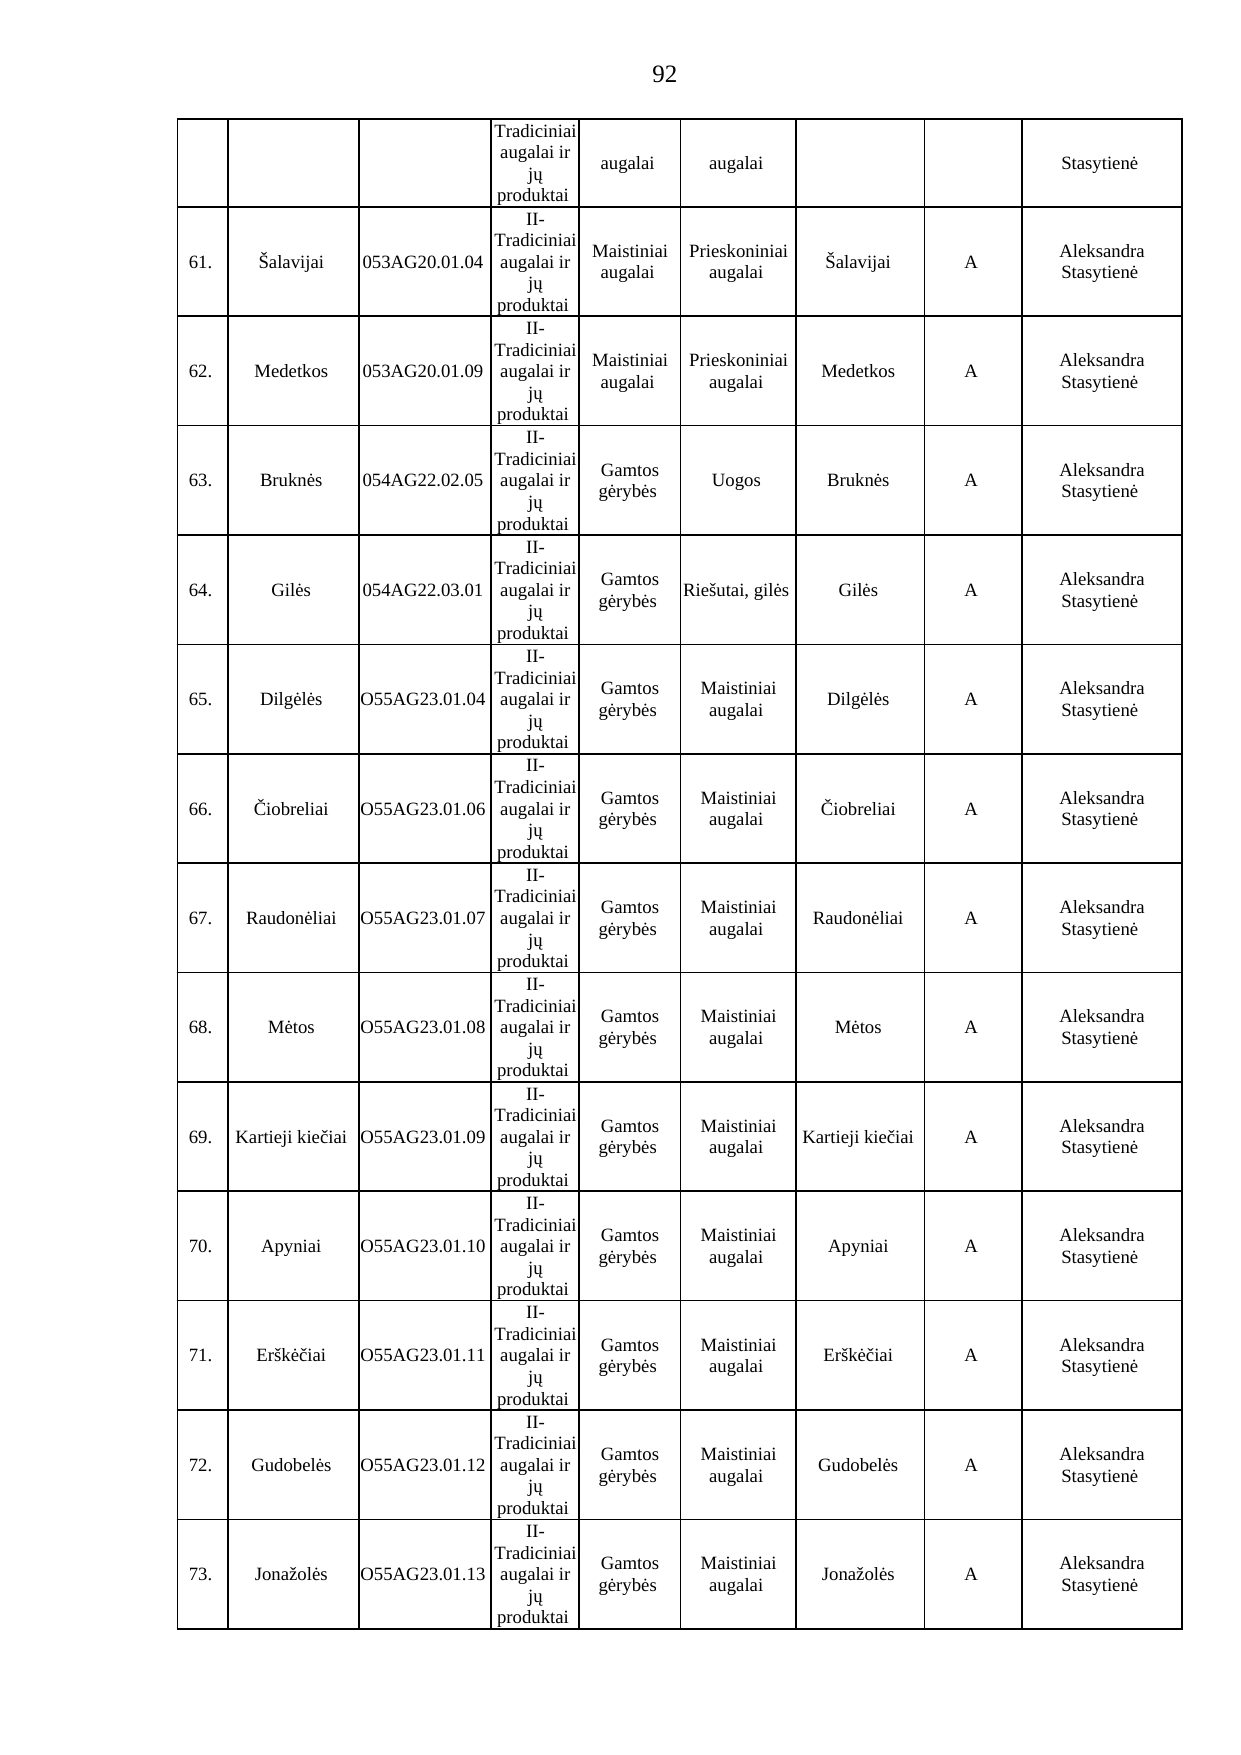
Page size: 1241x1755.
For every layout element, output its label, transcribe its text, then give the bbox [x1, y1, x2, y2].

table_cell Jonažolės [229, 1520, 358, 1628]
table_cell Prieskoniniai augalai [681, 208, 795, 315]
table_cell 69. [178, 1083, 227, 1190]
table_cell II-Tradiciniai augalai ir jų produktai [492, 1192, 578, 1300]
table_cell Bruknės [229, 426, 358, 534]
table_cell A [925, 208, 1021, 315]
table_cell 61. [178, 208, 227, 315]
table_cell II-Tradiciniai augalai ir jų produktai [492, 208, 578, 315]
table_cell Aleksandra Stasytienė [1023, 208, 1181, 315]
table_cell Aleksandra Stasytienė [1023, 426, 1181, 534]
table_cell Dilgėlės [229, 645, 358, 753]
table_cell [925, 120, 1021, 206]
table_cell A [925, 1301, 1021, 1409]
table_cell Šalavijai [229, 208, 358, 315]
table_cell II-Tradiciniai augalai ir jų produktai [492, 645, 578, 753]
table_cell Tradiciniai augalai ir jų produktai [492, 120, 578, 206]
table_cell A [925, 1411, 1021, 1518]
table_cell A [925, 1083, 1021, 1190]
table_cell Maistiniai augalai [681, 1192, 795, 1300]
table_cell [797, 120, 924, 206]
table_cell 66. [178, 755, 227, 862]
table_cell Aleksandra Stasytienė [1023, 1083, 1181, 1190]
table_cell Maistiniai augalai [580, 208, 680, 315]
table_cell augalai [580, 120, 680, 206]
table_cell O55AG23.01.10 [360, 1192, 490, 1300]
table_cell Erškėčiai [229, 1301, 358, 1409]
table_cell 67. [178, 864, 227, 972]
table_cell Erškėčiai [797, 1301, 924, 1409]
table_cell [229, 120, 358, 206]
table_cell 053AG20.01.04 [360, 208, 490, 315]
table_cell Maistiniai augalai [681, 973, 795, 1081]
table_cell II-Tradiciniai augalai ir jų produktai [492, 1083, 578, 1190]
table_cell 053AG20.01.09 [360, 317, 490, 425]
table_cell Kartieji kiečiai [797, 1083, 924, 1190]
table_cell II-Tradiciniai augalai ir jų produktai [492, 1520, 578, 1628]
table_cell A [925, 1520, 1021, 1628]
table_cell Maistiniai augalai [681, 864, 795, 972]
table_cell 72. [178, 1411, 227, 1518]
table_cell Maistiniai augalai [681, 1520, 795, 1628]
table_cell Prieskoniniai augalai [681, 317, 795, 425]
table_cell II-Tradiciniai augalai ir jų produktai [492, 755, 578, 862]
table_cell Aleksandra Stasytienė [1023, 1411, 1181, 1518]
table_cell 68. [178, 973, 227, 1081]
table_cell augalai [681, 120, 795, 206]
table_cell Medetkos [229, 317, 358, 425]
table_cell Gamtos gėrybės [580, 973, 680, 1081]
table_cell Gilės [229, 536, 358, 643]
table_cell II-Tradiciniai augalai ir jų produktai [492, 864, 578, 972]
table_cell 054AG22.03.01 [360, 536, 490, 643]
table_cell O55AG23.01.07 [360, 864, 490, 972]
table_cell Aleksandra Stasytienė [1023, 1192, 1181, 1300]
table_cell O55AG23.01.12 [360, 1411, 490, 1518]
table_cell Aleksandra Stasytienė [1023, 973, 1181, 1081]
table_cell Gamtos gėrybės [580, 1192, 680, 1300]
table_cell Gamtos gėrybės [580, 1083, 680, 1190]
table_cell 63. [178, 426, 227, 534]
table_cell Aleksandra Stasytienė [1023, 317, 1181, 425]
table_cell O55AG23.01.06 [360, 755, 490, 862]
table_cell Aleksandra Stasytienė [1023, 755, 1181, 862]
table_cell 054AG22.02.05 [360, 426, 490, 534]
table_cell Stasytienė [1023, 120, 1181, 206]
table_cell Raudonėliai [229, 864, 358, 972]
table_cell Aleksandra Stasytienė [1023, 1520, 1181, 1628]
table_cell Aleksandra Stasytienė [1023, 1301, 1181, 1409]
table_cell Maistiniai augalai [681, 1083, 795, 1190]
table_cell Bruknės [797, 426, 924, 534]
table_cell Raudonėliai [797, 864, 924, 972]
table_cell O55AG23.01.09 [360, 1083, 490, 1190]
table_cell Gilės [797, 536, 924, 643]
table_cell II-Tradiciniai augalai ir jų produktai [492, 1301, 578, 1409]
table_cell A [925, 973, 1021, 1081]
table_cell Apyniai [797, 1192, 924, 1300]
table_cell Gamtos gėrybės [580, 536, 680, 643]
table_cell Gamtos gėrybės [580, 1411, 680, 1518]
table_cell A [925, 864, 1021, 972]
table_cell Dilgėlės [797, 645, 924, 753]
table_cell Mėtos [797, 973, 924, 1081]
table_cell II-Tradiciniai augalai ir jų produktai [492, 973, 578, 1081]
table_cell O55AG23.01.11 [360, 1301, 490, 1409]
table_cell Gamtos gėrybės [580, 755, 680, 862]
table_cell 65. [178, 645, 227, 753]
table_cell Gamtos gėrybės [580, 645, 680, 753]
table_cell Aleksandra Stasytienė [1023, 864, 1181, 972]
table_cell A [925, 645, 1021, 753]
table_cell A [925, 426, 1021, 534]
table_cell Maistiniai augalai [681, 645, 795, 753]
table_cell II-Tradiciniai augalai ir jų produktai [492, 536, 578, 643]
table_cell Jonažolės [797, 1520, 924, 1628]
table_cell [178, 120, 227, 206]
table_cell II-Tradiciniai augalai ir jų produktai [492, 1411, 578, 1518]
table_cell O55AG23.01.08 [360, 973, 490, 1081]
table_cell Apyniai [229, 1192, 358, 1300]
table_cell Mėtos [229, 973, 358, 1081]
table_cell O55AG23.01.13 [360, 1520, 490, 1628]
table_cell Šalavijai [797, 208, 924, 315]
table_cell Maistiniai augalai [681, 1411, 795, 1518]
table_cell Uogos [681, 426, 795, 534]
table_cell A [925, 536, 1021, 643]
table_cell Riešutai, gilės [681, 536, 795, 643]
table_cell Aleksandra Stasytienė [1023, 536, 1181, 643]
table_cell [360, 120, 490, 206]
table_cell A [925, 755, 1021, 862]
table_cell Gamtos gėrybės [580, 1520, 680, 1628]
table_cell O55AG23.01.04 [360, 645, 490, 753]
table_cell Medetkos [797, 317, 924, 425]
table_cell Čiobreliai [797, 755, 924, 862]
table_cell II-Tradiciniai augalai ir jų produktai [492, 426, 578, 534]
table_cell Gudobelės [229, 1411, 358, 1518]
table_cell Maistiniai augalai [580, 317, 680, 425]
table_cell 70. [178, 1192, 227, 1300]
table_cell Gamtos gėrybės [580, 864, 680, 972]
table_cell Gudobelės [797, 1411, 924, 1518]
table_cell Kartieji kiečiai [229, 1083, 358, 1190]
table_cell 73. [178, 1520, 227, 1628]
table_cell 62. [178, 317, 227, 425]
table_cell 64. [178, 536, 227, 643]
table_cell A [925, 1192, 1021, 1300]
table_cell 71. [178, 1301, 227, 1409]
table_cell II-Tradiciniai augalai ir jų produktai [492, 317, 578, 425]
table_cell Čiobreliai [229, 755, 358, 862]
table_cell Maistiniai augalai [681, 755, 795, 862]
table_cell Gamtos gėrybės [580, 426, 680, 534]
table_cell Aleksandra Stasytienė [1023, 645, 1181, 753]
table_cell A [925, 317, 1021, 425]
table_cell Gamtos gėrybės [580, 1301, 680, 1409]
table_cell Maistiniai augalai [681, 1301, 795, 1409]
